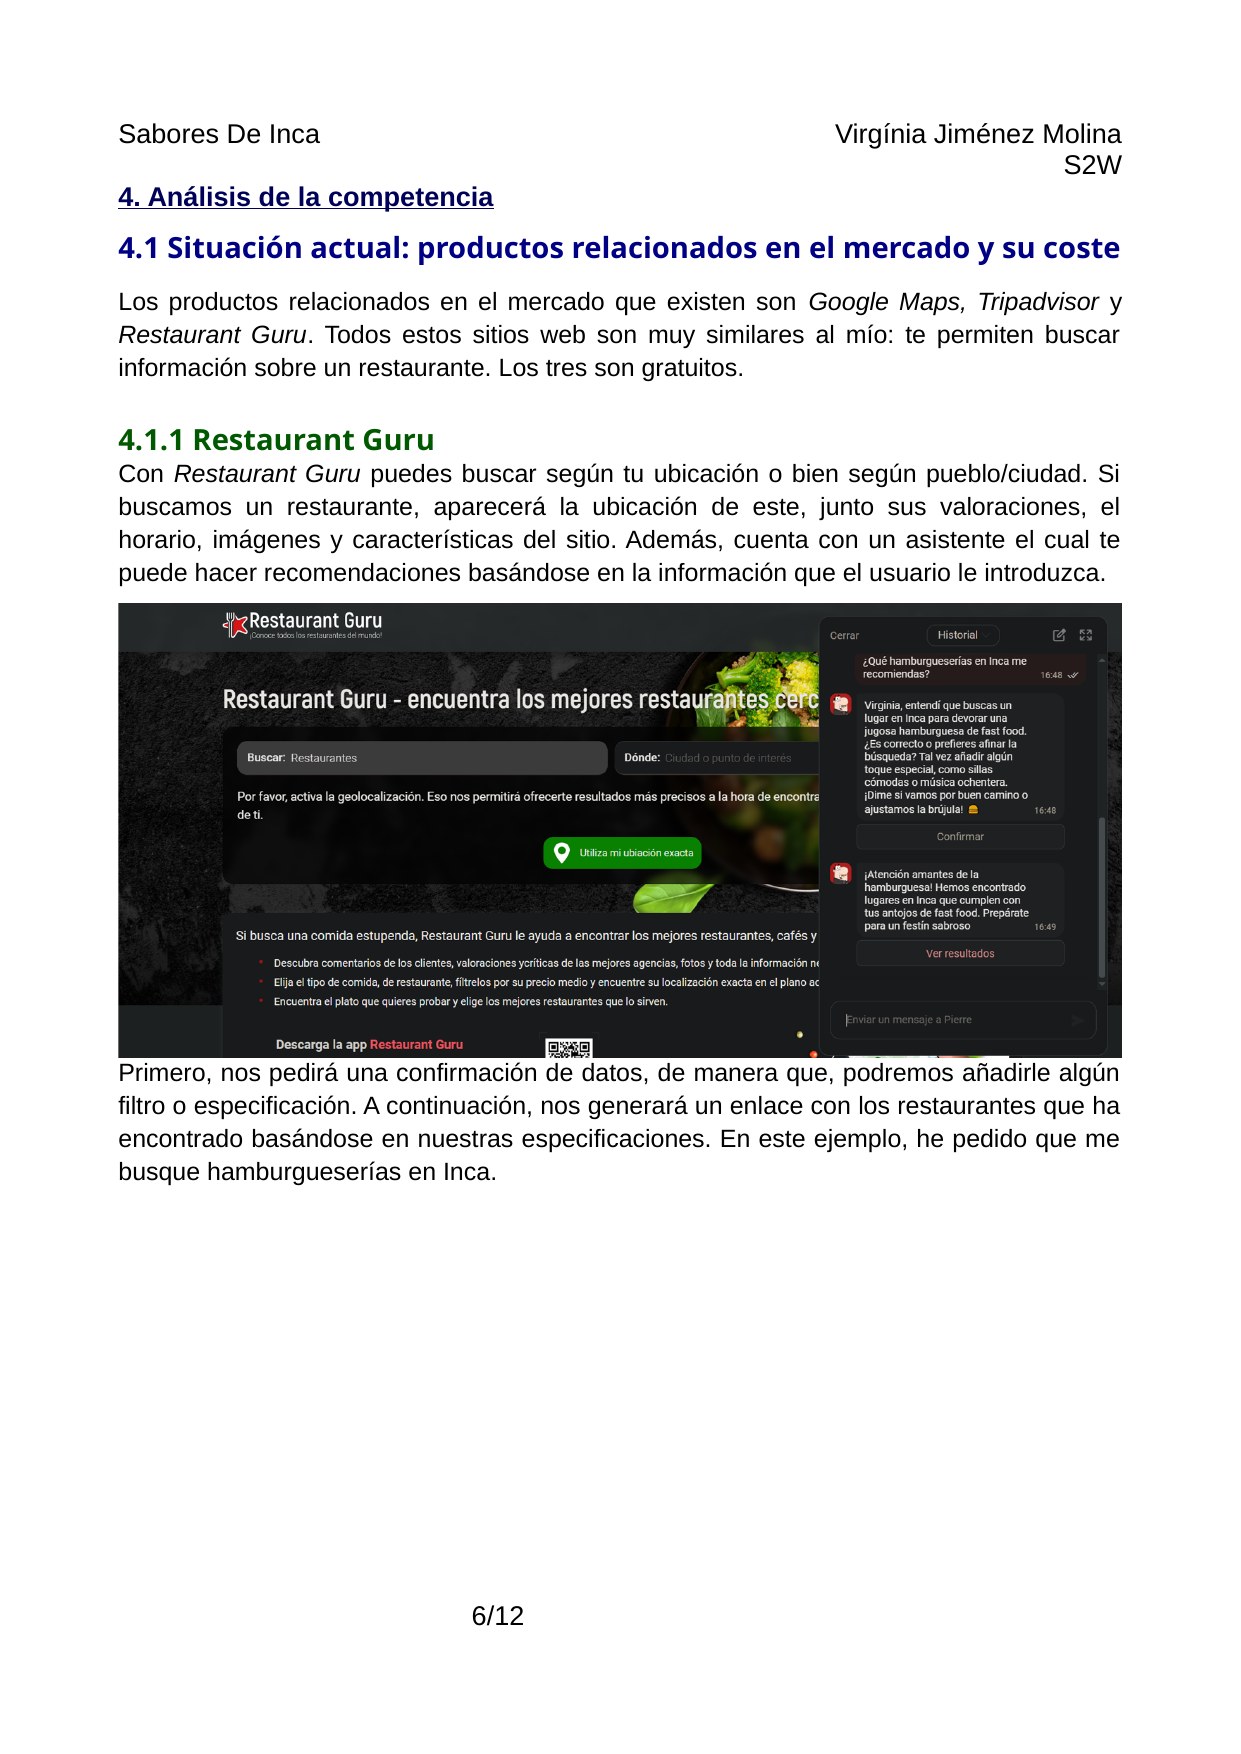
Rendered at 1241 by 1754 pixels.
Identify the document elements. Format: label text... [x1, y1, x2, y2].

text Primero, nos pedirá una confirmación de datos, de manera que, podremos añadirle algún filtro o especificación. A continuación, nos generará un enlace con los restaurantes que ha encontrado basándose en nuestras especificaciones. En este ejemplo, he pedido que me busque hamburgueserías en Inca. [118, 1058, 1122, 1186]
subtitle 4.1.1 Restaurant Guru [118, 419, 1122, 459]
subtitle 4.1 Situación actual: productos relacionados en el mercado y su coste [118, 227, 1122, 267]
text Con Restaurant Guru puedes buscar según tu ubicación o bien según pueblo/ciudad. Si buscamos un restaurante, aparecerá la ubicación de este, junto sus valoraciones, el horario, imágenes y características del sitio. Además, cuenta con un asistente el cual te puede hacer recomendaciones basándose en la información que el usuario le introduzca. [118, 459, 1122, 587]
subtitle 4. Análisis de la competencia [118, 181, 1122, 212]
text Los productos relacionados en el mercado que existen son Google Maps, Tripadvisor y Restaurant Guru. Todos estos sitios web son muy similares al mío: te permiten buscar información sobre un restaurante. Los tres son gratuitos. [118, 287, 1122, 382]
